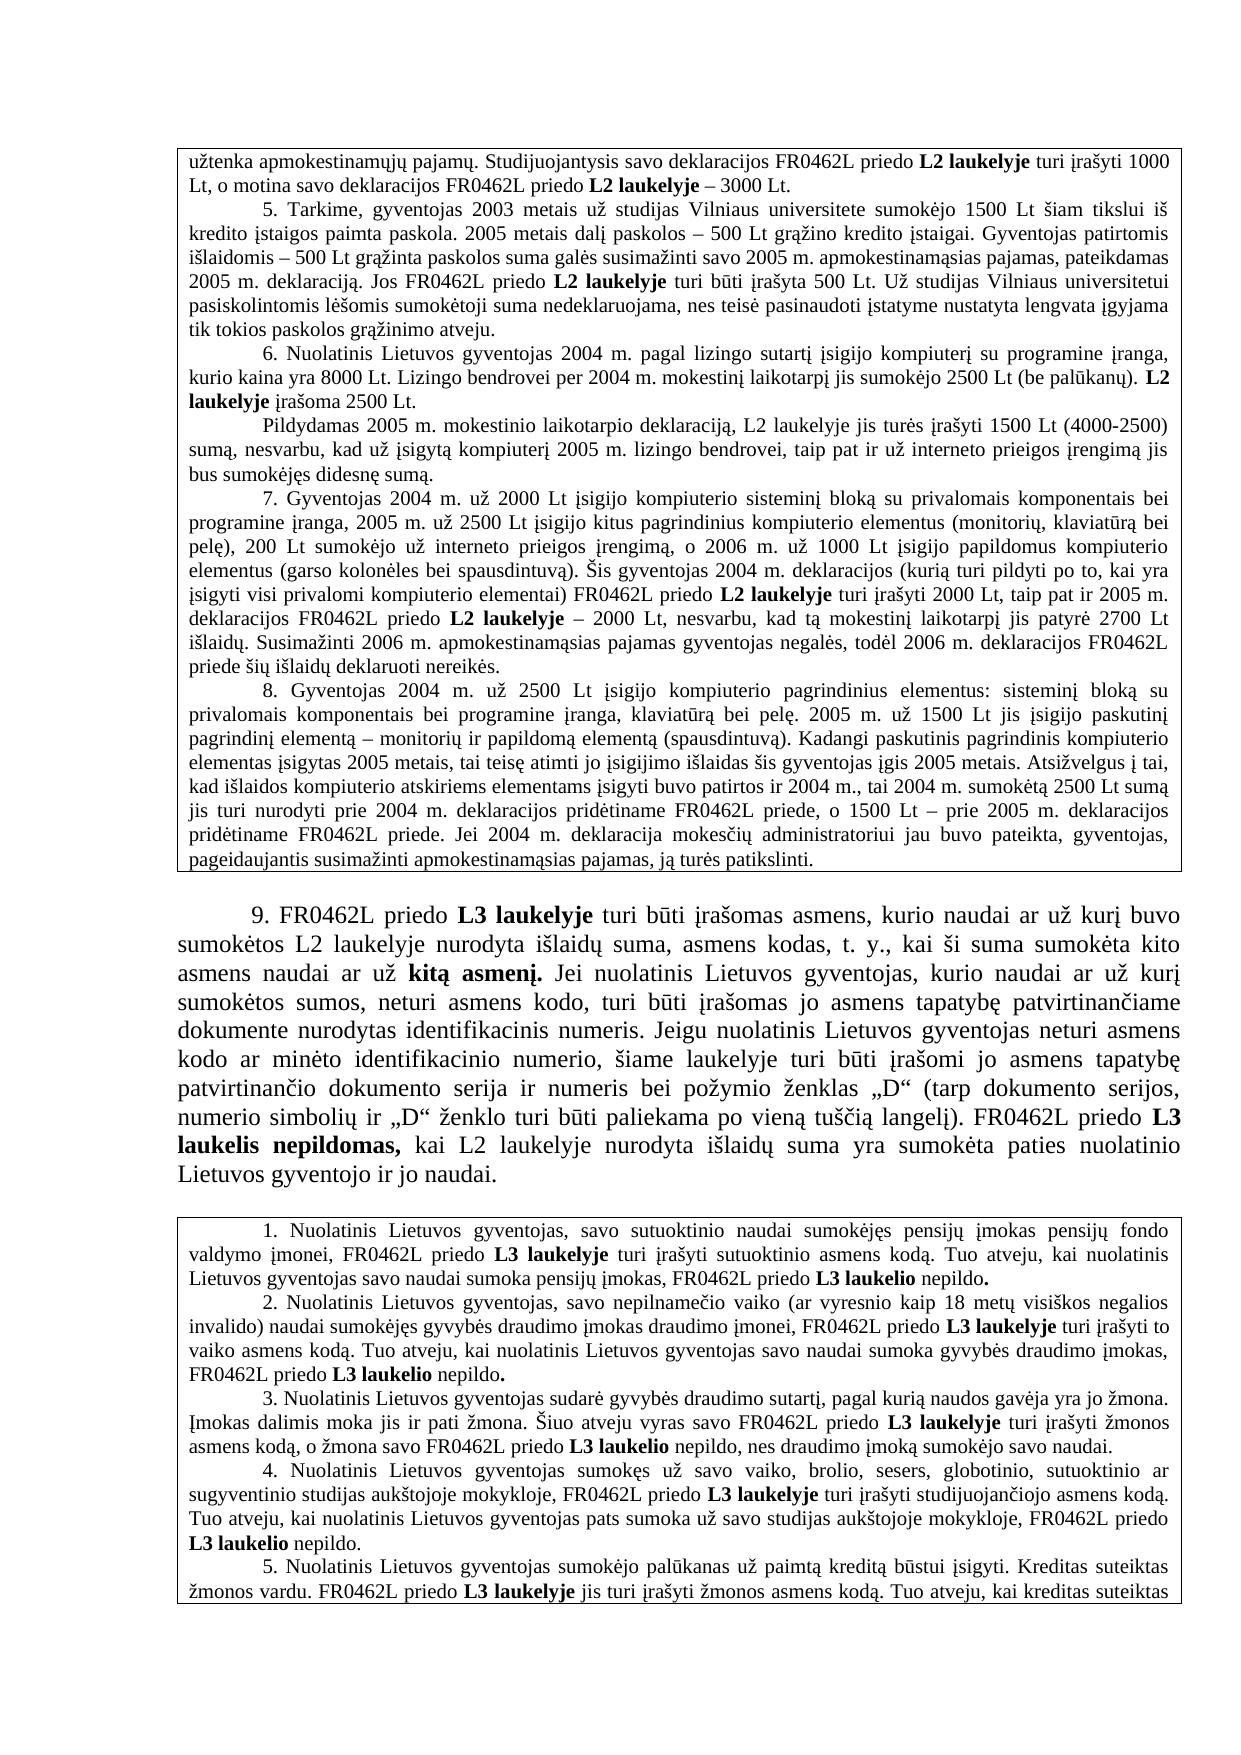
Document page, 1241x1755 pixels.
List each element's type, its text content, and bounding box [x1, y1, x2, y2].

table_header užtenka apmokestinamųjų pajamų. Studijuojantysis savo deklaracijos FR0462L priedo L2 laukelyje turi įrašyti 1000 Lt, o motina savo deklaracijos FR0462L priedo L2 laukelyje – 3000 Lt. 5. Tarkime, gyventojas 2003 metais už studijas Vilniaus universitete sumokėjo 1500 Lt šiam tikslui iš kredito įstaigos paimta paskola. 2005 metais dalį paskolos – 500 Lt grąžino kredito įstaigai. Gyventojas patirtomis išlaidomis – 500 Lt grąžinta paskolos suma galės susimažinti savo 2005 m. apmokestinamąsias pajamas, pateikdamas 2005 m. deklaraciją. Jos FR0462L priedo L2 laukelyje turi būti įrašyta 500 Lt. Už studijas Vilniaus universitetui pasiskolintomis lėšomis sumokėtoji suma nedeklaruojama, nes teisė pasinaudoti įstatyme nustatyta lengvata įgyjama tik tokios paskolos grąžinimo atveju. 6. Nuolatinis Lietuvos gyventojas 2004 m. pagal lizingo sutartį įsigijo kompiuterį su programine įranga, kurio kaina yra 8000 Lt. Lizingo bendrovei per 2004 m. mokestinį laikotarpį jis sumokėjo 2500 Lt (be palūkanų). L2 laukelyje įrašoma 2500 Lt. Pildydamas 2005 m. mokestinio laikotarpio deklaraciją, L2 laukelyje jis turės įrašyti 1500 Lt (4000-2500) sumą, nesvarbu, kad už įsigytą kompiuterį 2005 m. lizingo bendrovei, taip pat ir už interneto prieigos įrengimą jis bus sumokėjęs didesnę sumą. 7. Gyventojas 2004 m. už 2000 Lt įsigijo kompiuterio sisteminį bloką su privalomais komponentais bei programine įranga, 2005 m. už 2500 Lt įsigijo kitus pagrindinius kompiuterio elementus (monitorių, klaviatūrą bei pelę), 200 Lt sumokėjo už interneto prieigos įrengimą, o 2006 m. už 1000 Lt įsigijo papildomus kompiuterio elementus (garso kolonėles bei spausdintuvą). Šis gyventojas 2004 m. deklaracijos (kurią turi pildyti po to, kai yra įsigyti visi privalomi kompiuterio elementai) FR0462L priedo L2 laukelyje turi įrašyti 2000 Lt, taip pat ir 2005 m. deklaracijos FR0462L priedo L2 laukelyje – 2000 Lt, nesvarbu, kad tą mokestinį laikotarpį jis patyrė 2700 Lt išlaidų. Susimažinti 2006 m. apmokestinamąsias pajamas gyventojas negalės, todėl 2006 m. deklaracijos FR0462L priede šių išlaidų deklaruoti nereikės. 8. Gyventojas 2004 m. už 2500 Lt įsigijo kompiuterio pagrindinius elementus: sisteminį bloką su privalomais komponentais bei programine įranga, klaviatūrą bei pelę. 2005 m. už 1500 Lt jis įsigijo paskutinį pagrindinį elementą – monitorių ir papildomą elementą (spausdintuvą). Kadangi paskutinis pagrindinis kompiuterio elementas įsigytas 2005 metais, tai teisę atimti jo įsigijimo išlaidas šis gyventojas įgis 2005 metais. Atsižvelgus į tai, kad išlaidos kompiuterio atskiriems elementams įsigyti buvo patirtos ir 2004 m., tai 2004 m. sumokėtą 2500 Lt sumą jis turi nurodyti prie 2004 m. deklaracijos pridėtiname FR0462L priede, o 1500 Lt – prie 2005 m. deklaracijos pridėtiname FR0462L priede. Jei 2004 m. deklaracija mokesčių administratoriui jau buvo pateikta, gyventojas, pageidaujantis susimažinti apmokestinamąsias pajamas, ją turės patikslinti. [178, 149, 1181, 871]
text 9. FR0462L priedo L3 laukelyje turi būti įrašomas asmens, kurio naudai ar už kurį buvo sumokėtos L2 laukelyje nurodyta išlaidų suma, asmens kodas, t. y., kai ši suma sumokėta kito asmens naudai ar už kitą asmenį. Jei nuolatinis Lietuvos gyventojas, kurio naudai ar už kurį sumokėtos sumos, neturi asmens kodo, turi būti įrašomas jo asmens tapatybę patvirtinančiame dokumente nurodytas identifikacinis numeris. Jeigu nuolatinis Lietuvos gyventojas neturi asmens kodo ar minėto identifikacinio numerio, šiame laukelyje turi būti įrašomi jo asmens tapatybę patvirtinančio dokumento serija ir numeris bei požymio ženklas „D“ (tarp dokumento serijos, numerio simbolių ir „D“ ženklo turi būti paliekama po vieną tuščią langelį). FR0462L priedo L3 laukelis nepildomas, kai L2 laukelyje nurodyta išlaidų suma yra sumokėta paties nuolatinio Lietuvos gyventojo ir jo naudai. [177, 900, 1181, 1188]
table_header 1. Nuolatinis Lietuvos gyventojas, savo sutuoktinio naudai sumokėjęs pensijų įmokas pensijų fondo valdymo įmonei, FR0462L priedo L3 laukelyje turi įrašyti sutuoktinio asmens kodą. Tuo atveju, kai nuolatinis Lietuvos gyventojas savo naudai sumoka pensijų įmokas, FR0462L priedo L3 laukelio nepildo. 2. Nuolatinis Lietuvos gyventojas, savo nepilnamečio vaiko (ar vyresnio kaip 18 metų visiškos negalios invalido) naudai sumokėjęs gyvybės draudimo įmokas draudimo įmonei, FR0462L priedo L3 laukelyje turi įrašyti to vaiko asmens kodą. Tuo atveju, kai nuolatinis Lietuvos gyventojas savo naudai sumoka gyvybės draudimo įmokas, FR0462L priedo L3 laukelio nepildo. 3. Nuolatinis Lietuvos gyventojas sudarė gyvybės draudimo sutartį, pagal kurią naudos gavėja yra jo žmona. Įmokas dalimis moka jis ir pati žmona. Šiuo atveju vyras savo FR0462L priedo L3 laukelyje turi įrašyti žmonos asmens kodą, o žmona savo FR0462L priedo L3 laukelio nepildo, nes draudimo įmoką sumokėjo savo naudai. 4. Nuolatinis Lietuvos gyventojas sumokęs už savo vaiko, brolio, sesers, globotinio, sutuoktinio ar sugyventinio studijas aukštojoje mokykloje, FR0462L priedo L3 laukelyje turi įrašyti studijuojančiojo asmens kodą. Tuo atveju, kai nuolatinis Lietuvos gyventojas pats sumoka už savo studijas aukštojoje mokykloje, FR0462L priedo L3 laukelio nepildo. 5. Nuolatinis Lietuvos gyventojas sumokėjo palūkanas už paimtą kreditą būstui įsigyti. Kreditas suteiktas žmonos vardu. FR0462L priedo L3 laukelyje jis turi įrašyti žmonos asmens kodą. Tuo atveju, kai kreditas suteiktas [178, 1218, 1181, 1603]
